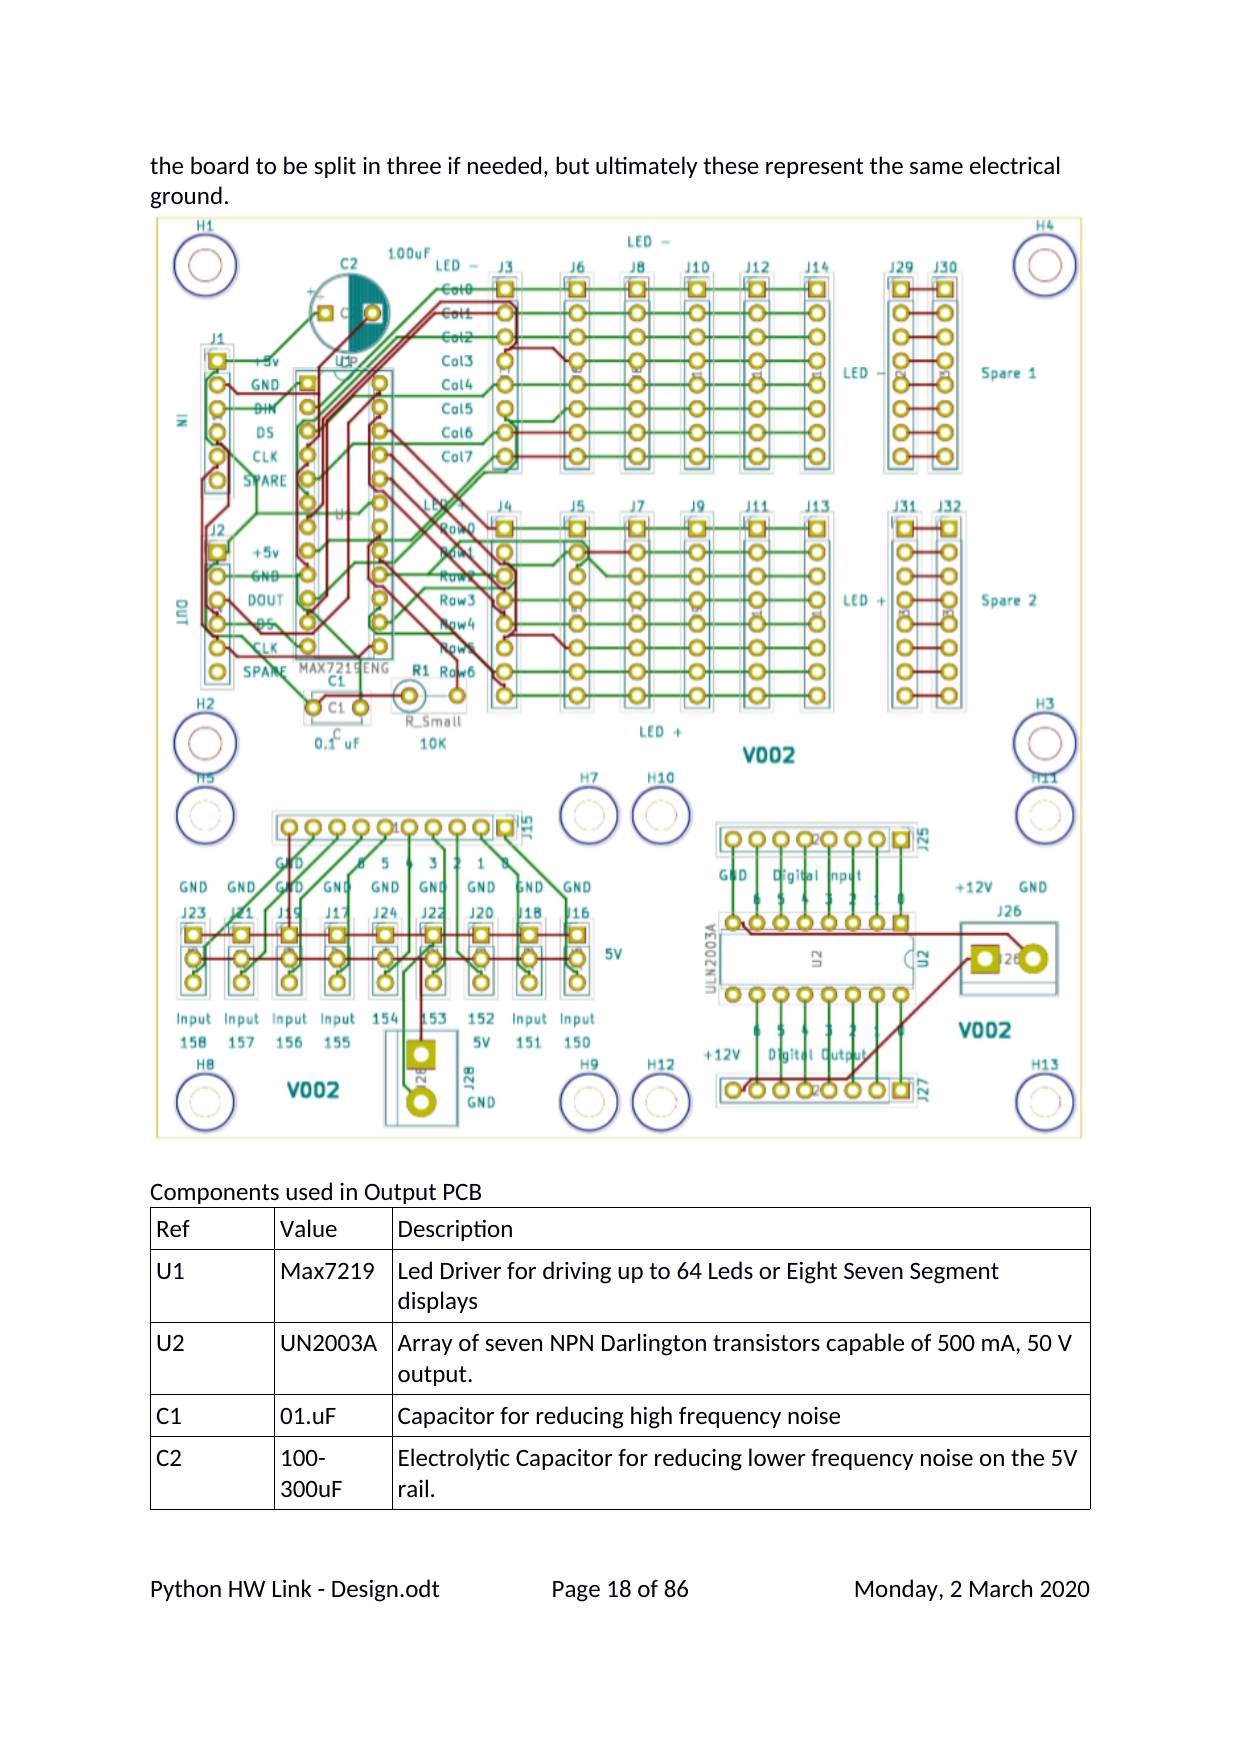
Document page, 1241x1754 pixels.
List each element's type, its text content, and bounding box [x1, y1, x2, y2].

table_cell Capacitor for reducing high frequency noise [393, 1395, 1090, 1436]
picture [150, 211, 1091, 1146]
table_cell 01.uF [275, 1395, 392, 1436]
text Components used in Output PCB [150, 1176, 1090, 1207]
table_cell U1 [151, 1250, 274, 1322]
table_cell C1 [151, 1395, 274, 1436]
table_cell C2 [151, 1437, 274, 1509]
table_cell 100-300uF [275, 1437, 392, 1509]
text the board to be split in three if needed, but ultimately these represent the same electrical ground. [150, 150, 1090, 211]
table_cell Array of seven NPN Darlington transistors capable of 500 mA, 50 V output. [393, 1323, 1090, 1394]
table_cell Led Driver for driving up to 64 Leds or Eight Seven Segment displays [393, 1250, 1090, 1322]
table_cell U2 [151, 1323, 274, 1394]
table_cell Electrolytic Capacitor for reducing lower frequency noise on the 5V rail. [393, 1437, 1090, 1509]
table_cell Max7219 [275, 1250, 392, 1322]
table_header Description [393, 1208, 1090, 1249]
table_header Ref [151, 1208, 274, 1249]
table_cell UN2003A [275, 1323, 392, 1394]
table_header Value [275, 1208, 392, 1249]
